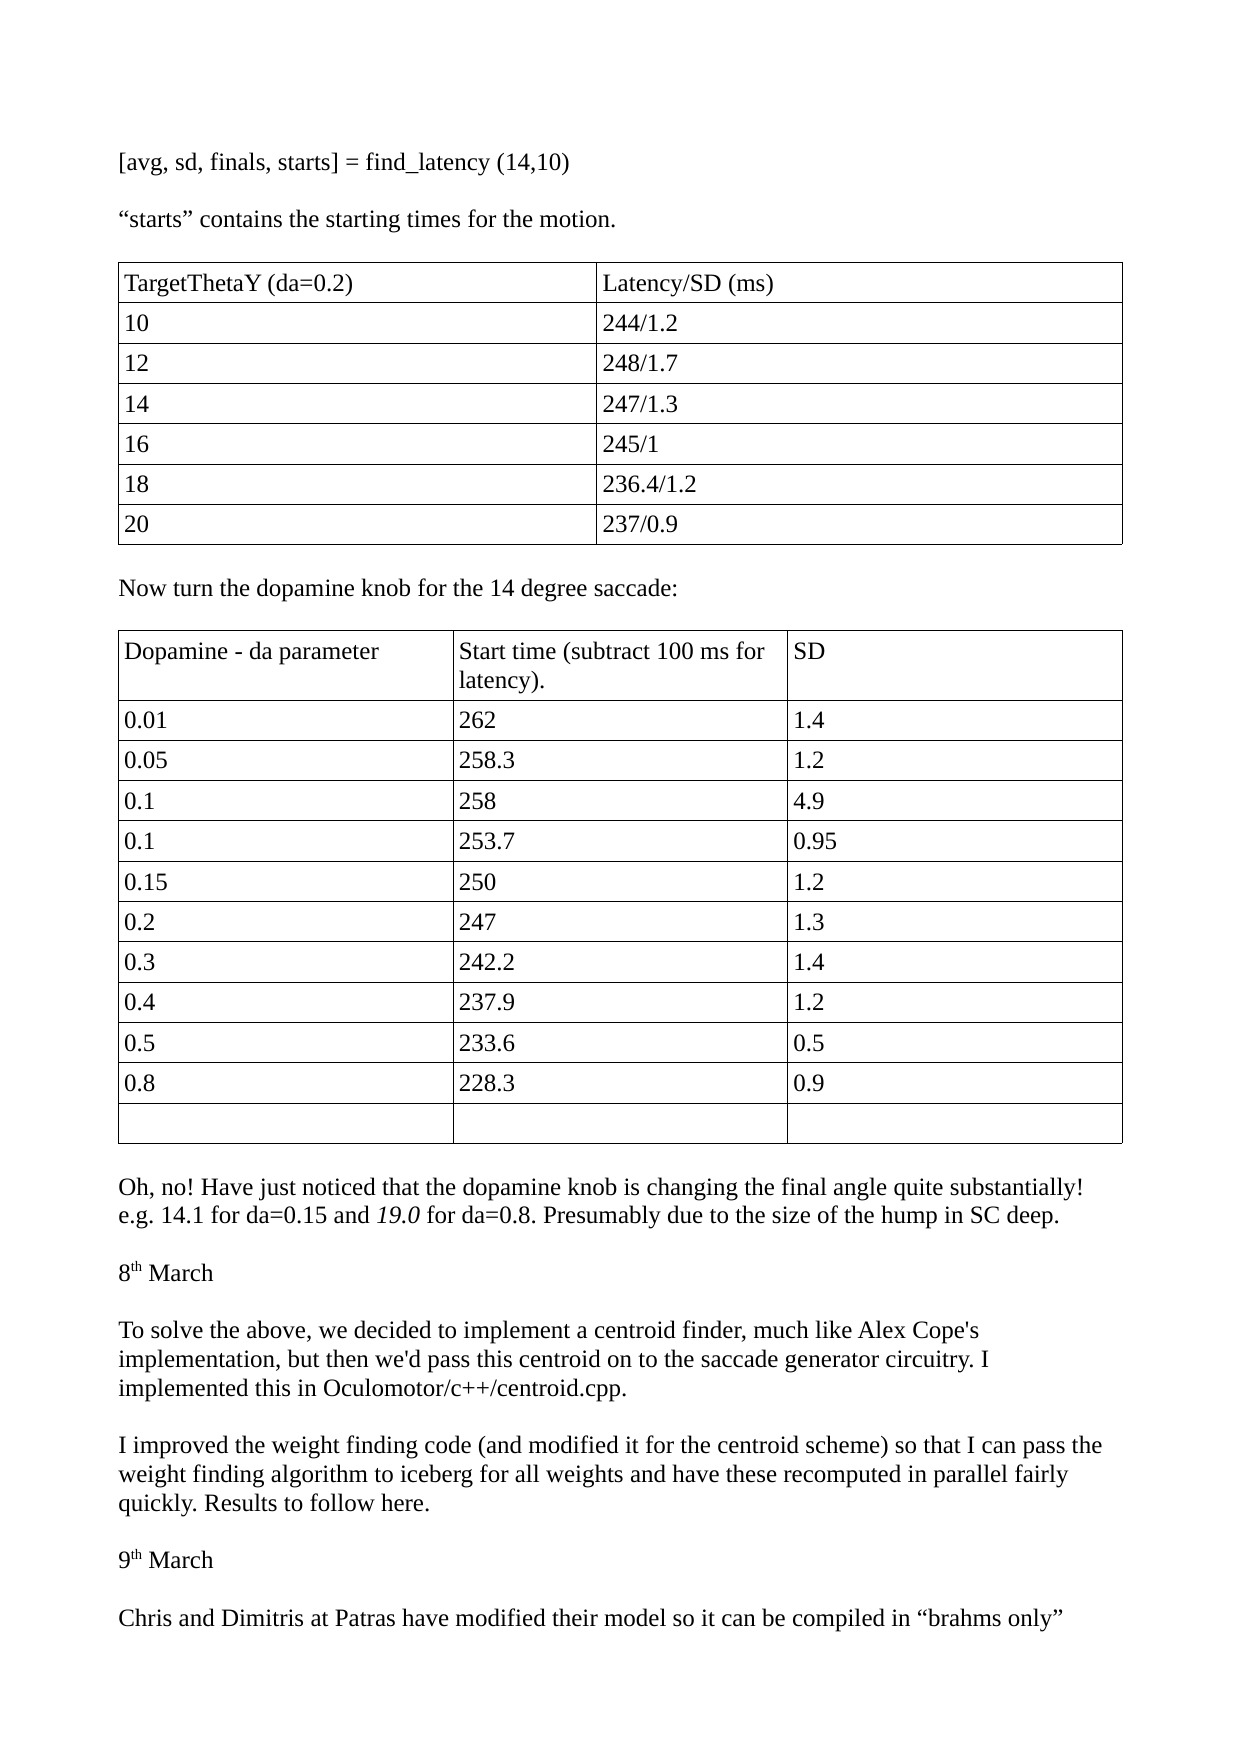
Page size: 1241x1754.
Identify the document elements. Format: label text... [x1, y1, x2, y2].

table_cell 248/1.7 [597, 344, 1122, 383]
table_cell 1.2 [788, 741, 1122, 780]
text Chris and Dimitris at Patras have modified their model so it can be compiled in “brahms only” [118, 1603, 1122, 1632]
table_cell [119, 1104, 453, 1143]
table_cell 0.2 [119, 902, 453, 941]
text I improved the weight finding code (and modified it for the centroid scheme) so that I can pass the weight finding algorithm to iceberg for all weights and have these recomputed in parallel fairly quickly. Results to follow here. [118, 1431, 1122, 1517]
table_cell 20 [119, 505, 596, 544]
table_cell 1.4 [788, 701, 1122, 740]
text Now turn the dopamine knob for the 14 degree saccade: [118, 573, 1122, 602]
table_cell 253.7 [454, 821, 787, 861]
text 8th March [118, 1258, 1122, 1287]
text [avg, sd, finals, starts] = find_latency (14,10) [118, 147, 1122, 176]
table_cell 0.5 [119, 1023, 453, 1062]
table_cell 258 [454, 781, 787, 820]
table_cell 0.95 [788, 821, 1122, 861]
table_header SD [788, 631, 1122, 699]
text Oh, no! Have just noticed that the dopamine knob is changing the final angle quite substantially! e.g. 14.1 for da=0.15 and 19.0 for da=0.8. Presumably due to the size of the hump in SC deep. [118, 1172, 1122, 1229]
table_cell 0.05 [119, 741, 453, 780]
table_header TargetThetaY (da=0.2) [119, 263, 596, 302]
table_cell 242.2 [454, 942, 787, 982]
table_cell 236.4/1.2 [597, 465, 1122, 504]
table_header Dopamine - da parameter [119, 631, 453, 699]
text To solve the above, we decided to implement a centroid finder, much like Alex Cope's implementation, but then we'd pass this centroid on to the saccade generator circuitry. I implemented this in Oculomotor/c++/centroid.cpp. [118, 1316, 1122, 1402]
table_cell 0.1 [119, 821, 453, 861]
table_cell 0.8 [119, 1063, 453, 1103]
table_cell 244/1.2 [597, 303, 1122, 342]
table_cell 262 [454, 701, 787, 740]
table_cell 1.4 [788, 942, 1122, 982]
table_cell 14 [119, 384, 596, 423]
text “starts” contains the starting times for the motion. [118, 204, 1122, 233]
table_cell 0.1 [119, 781, 453, 820]
table_cell 16 [119, 424, 596, 463]
table_cell 12 [119, 344, 596, 383]
table_cell 1.2 [788, 862, 1122, 901]
table_cell 228.3 [454, 1063, 787, 1103]
table_cell 1.2 [788, 983, 1122, 1022]
table_cell 245/1 [597, 424, 1122, 463]
table_cell 0.5 [788, 1023, 1122, 1062]
table_cell 0.9 [788, 1063, 1122, 1103]
table_cell 237/0.9 [597, 505, 1122, 544]
table_cell 0.15 [119, 862, 453, 901]
table_header Latency/SD (ms) [597, 263, 1122, 302]
table_cell [454, 1104, 787, 1143]
text 9th March [118, 1546, 1122, 1574]
table_cell 237.9 [454, 983, 787, 1022]
table_cell 247 [454, 902, 787, 941]
table_cell 1.3 [788, 902, 1122, 941]
table_cell [788, 1104, 1122, 1143]
table_cell 0.01 [119, 701, 453, 740]
table_cell 233.6 [454, 1023, 787, 1062]
table_cell 10 [119, 303, 596, 342]
table_cell 258.3 [454, 741, 787, 780]
table_cell 247/1.3 [597, 384, 1122, 423]
table_cell 18 [119, 465, 596, 504]
table_cell 250 [454, 862, 787, 901]
table_cell 4.9 [788, 781, 1122, 820]
table_cell 0.3 [119, 942, 453, 982]
table_cell 0.4 [119, 983, 453, 1022]
table_header Start time (subtract 100 ms for latency). [454, 631, 787, 699]
